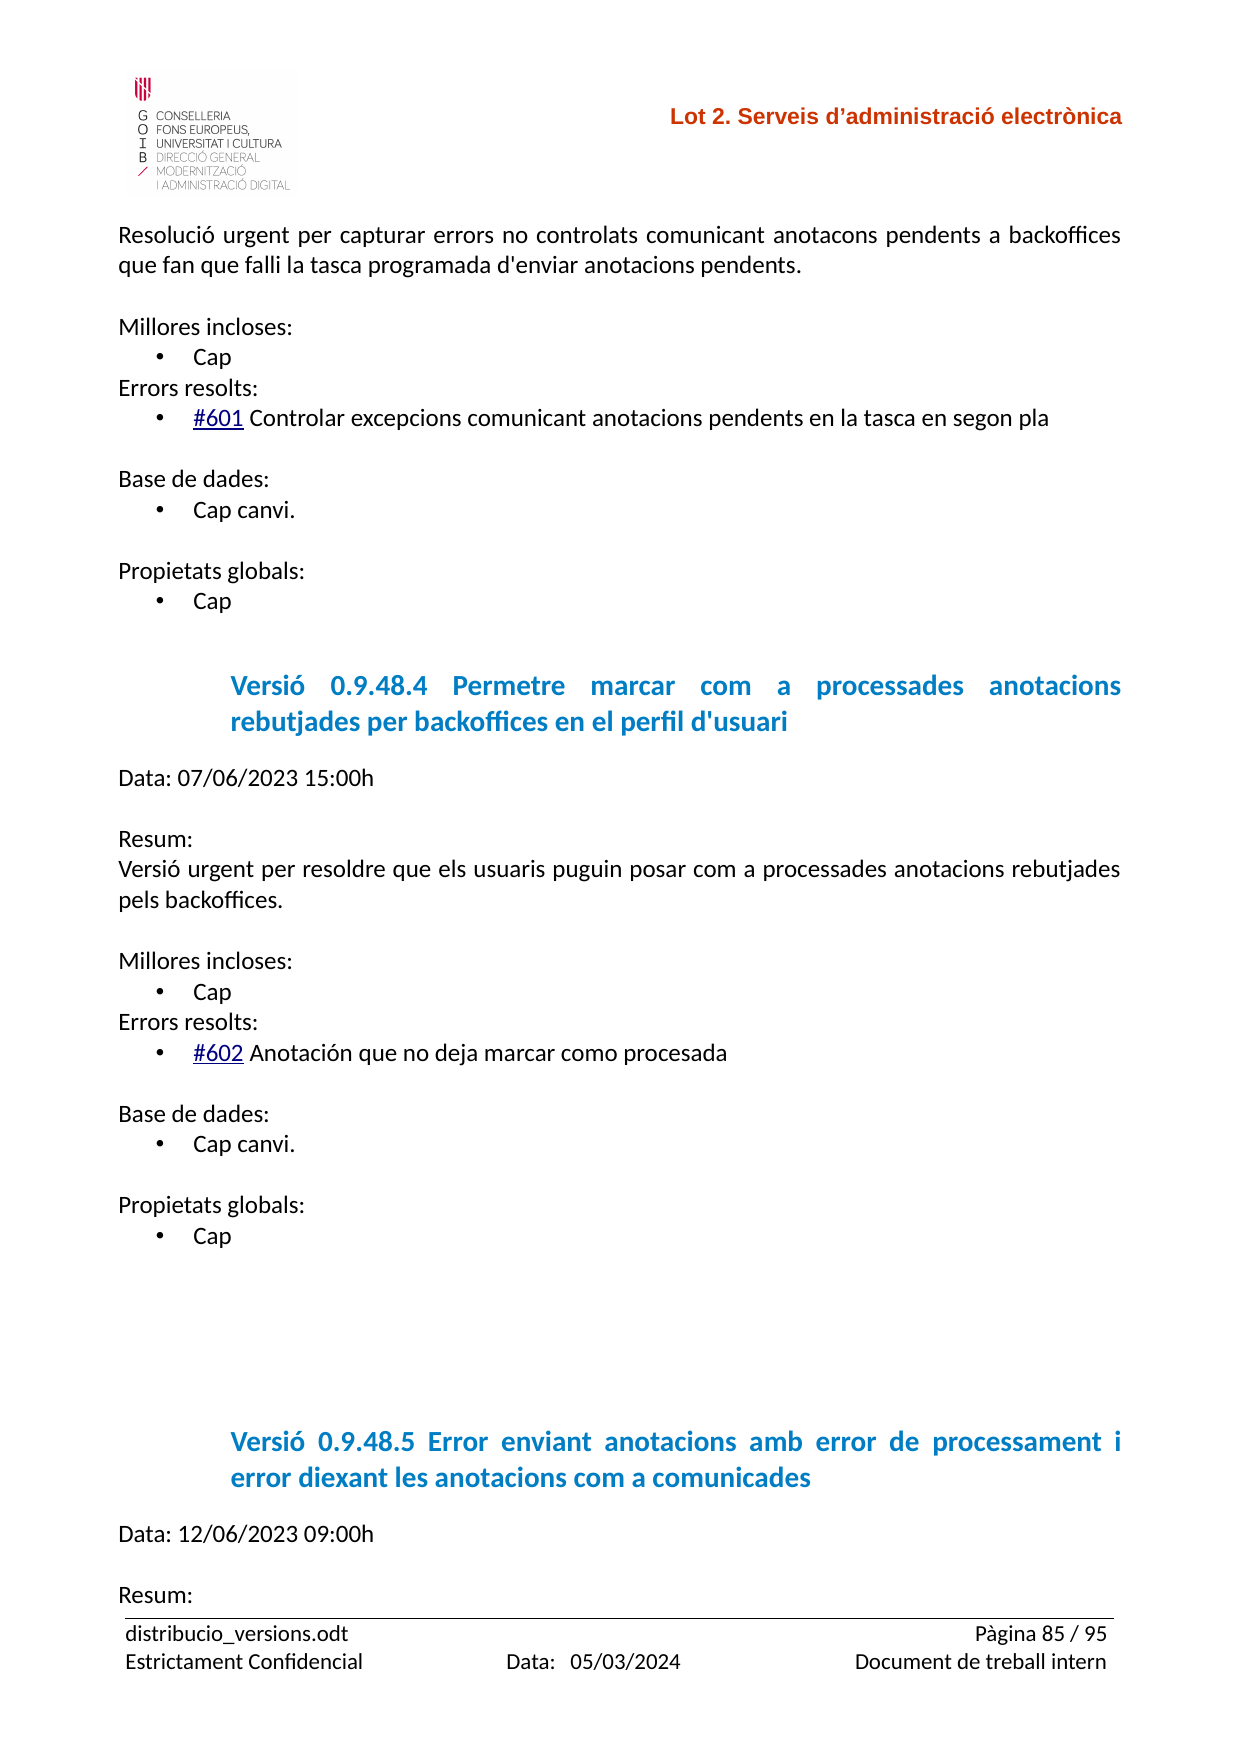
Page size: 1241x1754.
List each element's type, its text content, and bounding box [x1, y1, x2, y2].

list Cap [156, 341, 1122, 372]
text Base de dades: [118, 463, 1122, 494]
text Base de dades: [118, 1098, 1122, 1128]
list #601 Controlar excepcions comunicant anotacions pendents en la tasca en segon pla [156, 402, 1122, 433]
text Data: 12/06/2023 09:00h [118, 1518, 1122, 1549]
text Errors resolts: [118, 1006, 1122, 1037]
list Cap [156, 976, 1122, 1006]
subtitle Versió 0.9.48.4 Permetre marcar com a processades anotacions rebutjades per backoffices en el perfil d'usuari [153, 667, 1122, 738]
list #602 Anotación que no deja marcar como procesada [156, 1037, 1122, 1067]
list Cap [156, 585, 1122, 616]
text Resolució urgent per capturar errors no controlats comunicant anotacons pendents a backoffices que fan que falli la tasca programada d'enviar anotacions pendents. [118, 219, 1122, 280]
text Millores incloses: [118, 945, 1122, 976]
text Resum: [118, 823, 1122, 853]
list Cap canvi. [156, 494, 1122, 524]
text Propietats globals: [118, 555, 1122, 585]
text Versió urgent per resoldre que els usuaris puguin posar com a processades anotacions rebutjades pels backoffices. [118, 853, 1122, 914]
text Data: 07/06/2023 15:00h [118, 762, 1122, 792]
list Cap [156, 1220, 1122, 1250]
text Millores incloses: [118, 311, 1122, 341]
list Cap canvi. [156, 1128, 1122, 1159]
subtitle Versió 0.9.48.5 Error enviant anotacions amb error de processament i error diexant les anotacions com a comunicades [153, 1423, 1122, 1495]
picture [126, 70, 299, 197]
text Errors resolts: [118, 372, 1122, 402]
text Resum: [118, 1579, 1122, 1610]
text Propietats globals: [118, 1189, 1122, 1220]
